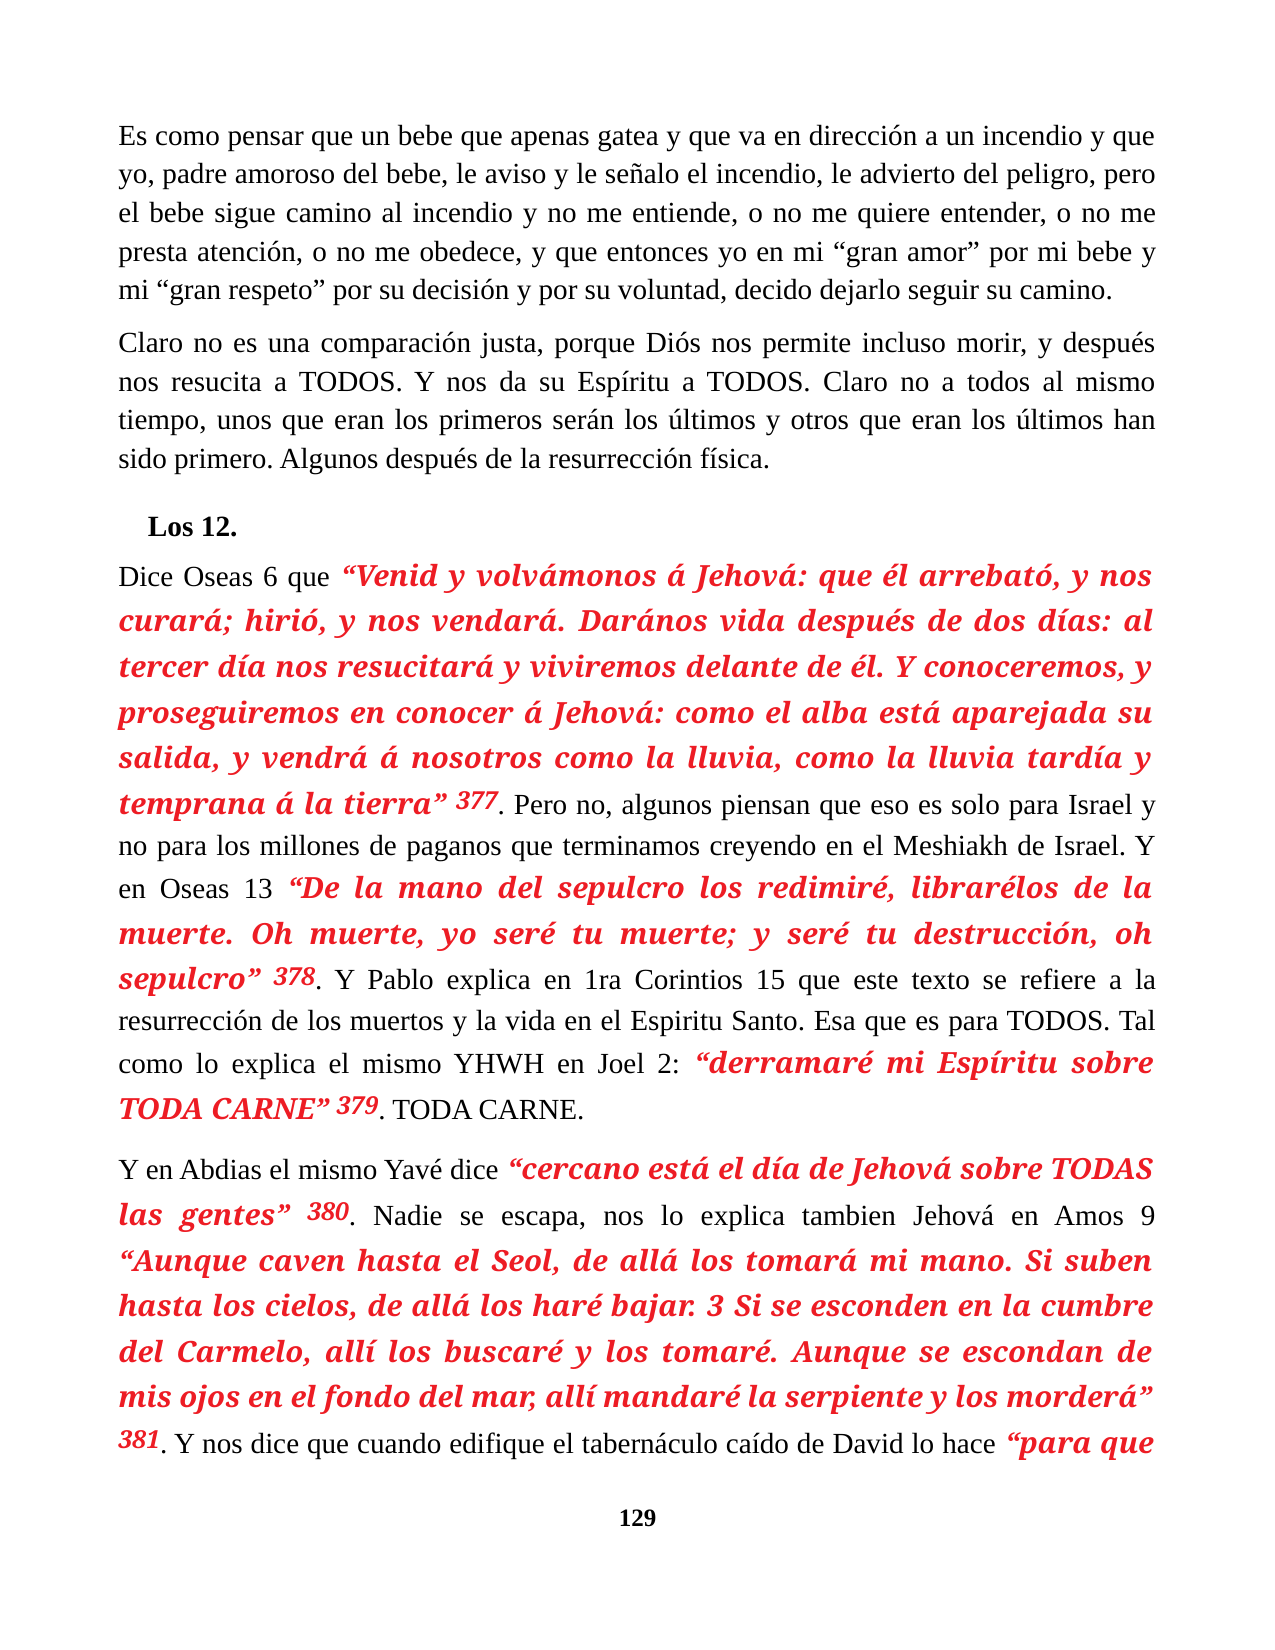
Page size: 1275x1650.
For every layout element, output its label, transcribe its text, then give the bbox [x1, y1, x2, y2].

text Claro no es una comparación justa, porque Diós nos permite incluso morir, y después nos resucita a TODOS. Y nos da su Espíritu a TODOS. Claro no a todos al mismo tiempo, unos que eran los primeros serán los últimos y otros que eran los últimos han sido primero. Algunos después de la resurrección física. [118, 325, 1157, 474]
text Dice Oseas 6 que “Venid y volvámonos á Jehová: que él arrebató, y nos curará; hirió, y nos vendará. Darános vida después de dos días: al tercer día nos resucitará y viviremos delante de él. Y conoceremos, y proseguiremos en conocer á Jehová: como el alba está aparejada su salida, y vendrá á nosotros como la lluvia, como la lluvia tardía y temprana á la tierra” . Pero no, algunos piensan que eso es solo para Israel y no para los millones de paganos que terminamos creyendo en el Meshiakh de Israel. Y en Oseas 13 “De la mano del sepulcro los redimiré, librarélos de la muerte. Oh muerte, yo seré tu muerte; y seré tu destrucción, oh sepulcro” . Y Pablo explica en 1ra Corintios 15 que este texto se refiere a la resurrección de los muertos y la vida en el Espiritu Santo. Esa que es para TODOS. Tal como lo explica el mismo YHWH en Joel 2: “derramaré mi Espíritu sobre TODA CARNE” . TODA CARNE. [118, 555, 1157, 1128]
text Es como pensar que un bebe que apenas gatea y que va en dirección a un incendio y que yo, padre amoroso del bebe, le aviso y le señalo el incendio, le advierto del peligro, pero el bebe sigue camino al incendio y no me entiende, o no me quiere entender, o no me presta atención, o no me obedece, y que entonces yo en mi “gran amor” por mi bebe y mi “gran respeto” por su decisión y por su voluntad, decido dejarlo seguir su camino. [118, 118, 1157, 306]
text Y en Abdias el mismo Yavé dice “cercano está el día de Jehová sobre TODAS las gentes” . Nadie se escapa, nos lo explica tambien Jehová en Amos 9 “Aunque caven hasta el Seol, de allá los tomará mi mano. Si suben hasta los cielos, de allá los haré bajar. 3 Si se esconden en la cumbre del Carmelo, allí los buscaré y los tomaré. Aunque se escondan de mis ojos en el fondo del mar, allí mandaré la serpiente y los morderá” . Y nos dice que cuando edifique el tabernáculo caído de David lo hace “para que [118, 1148, 1157, 1462]
subtitle Los 12. [148, 509, 1157, 542]
